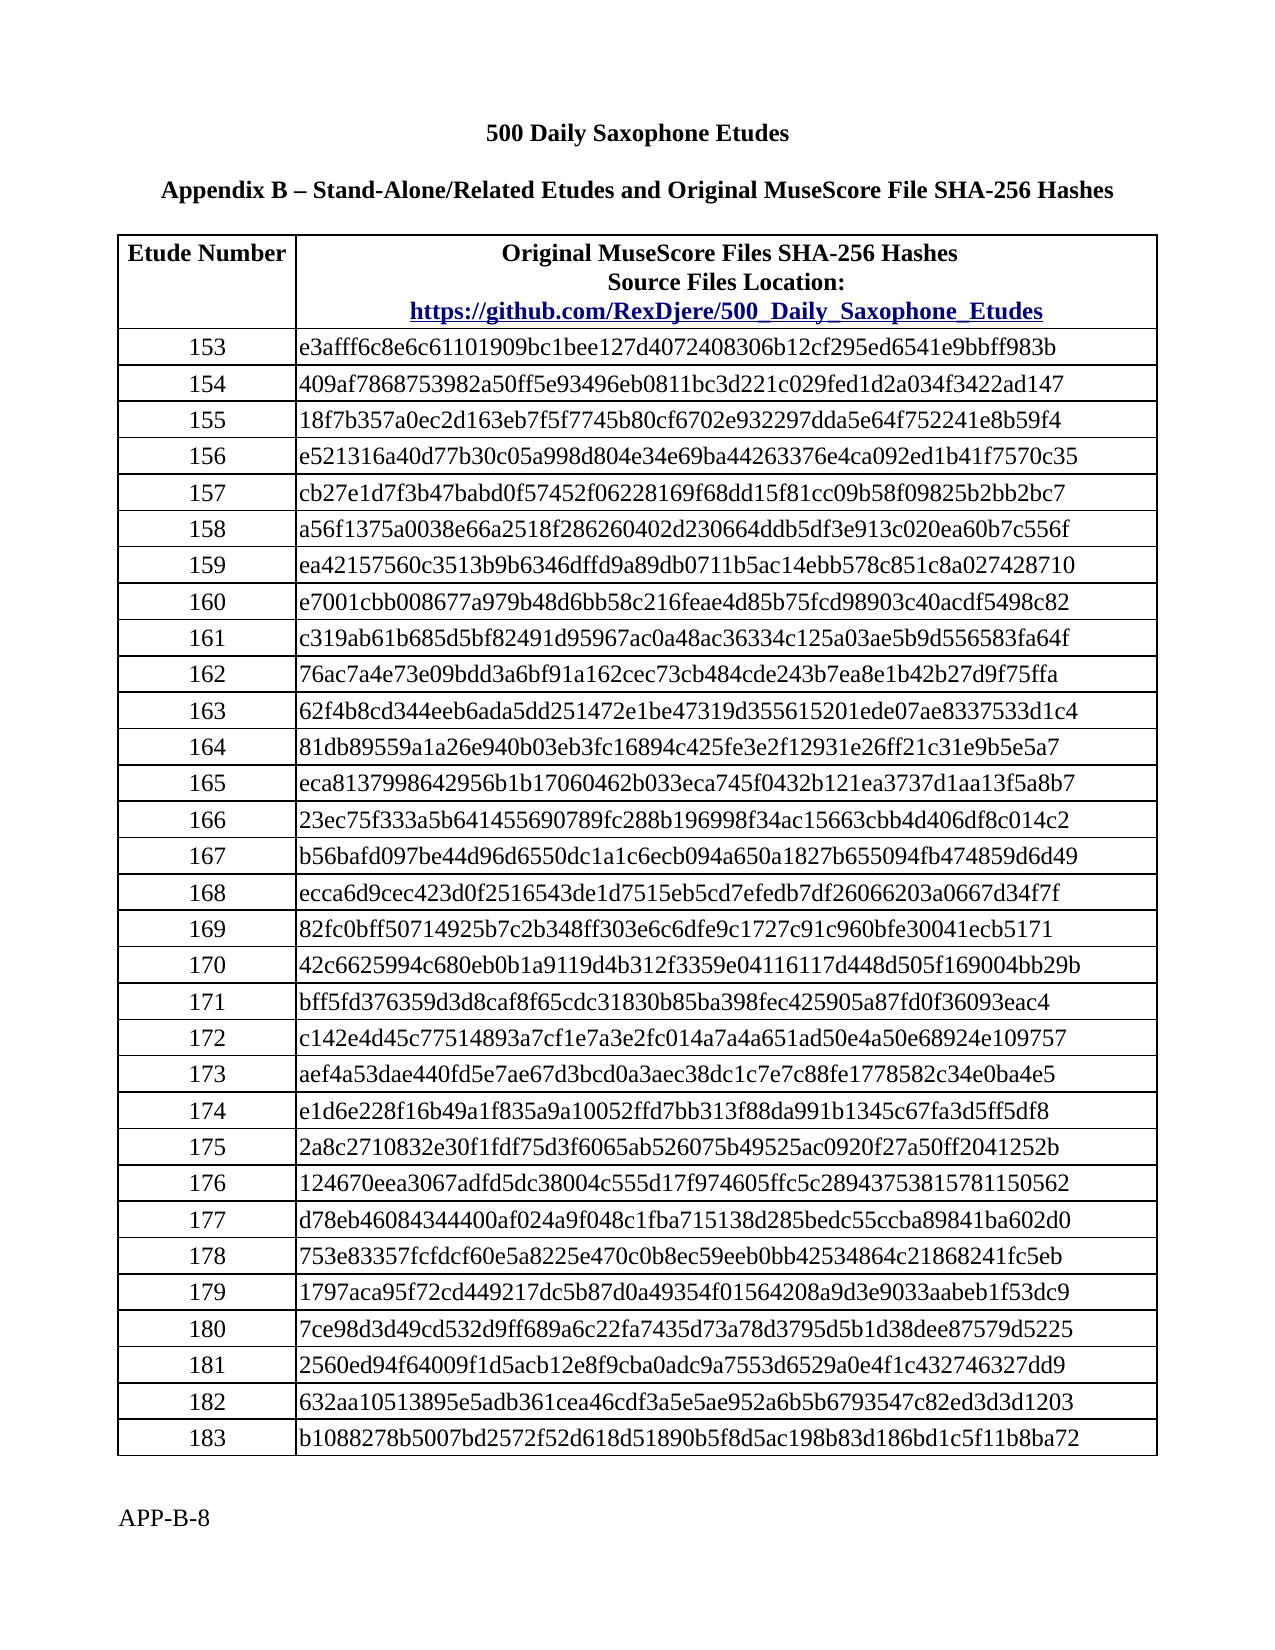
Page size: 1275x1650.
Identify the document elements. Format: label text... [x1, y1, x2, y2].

table_cell e7001cbb008677a979b48d6bb58c216feae4d85b75fcd98903c40acdf5498c82 [297, 584, 1156, 618]
table_cell 1797aca95f72cd449217dc5b87d0a49354f01564208a9d3e9033aabeb1f53dc9 [297, 1275, 1156, 1309]
table_cell 166 [119, 802, 295, 837]
table_cell c319ab61b685d5bf82491d95967ac0a48ac36334c125a03ae5b9d556583fa64f [297, 620, 1156, 655]
table_cell 42c6625994c680eb0b1a9119d4b312f3359e04116117d448d505f169004bb29b [297, 947, 1156, 982]
table_cell 409af7868753982a50ff5e93496eb0811bc3d221c029fed1d2a034f3422ad147 [297, 366, 1156, 400]
table_cell 76ac7a4e73e09bdd3a6bf91a162cec73cb484cde243b7ea8e1b42b27d9f75ffa [297, 657, 1156, 691]
table_cell 164 [119, 729, 295, 764]
table_cell a56f1375a0038e66a2518f286260402d230664ddb5df3e913c020ea60b7c556f [297, 511, 1156, 546]
table_cell 156 [119, 438, 295, 473]
table_cell 182 [119, 1384, 295, 1418]
table_cell 169 [119, 911, 295, 946]
table_cell 181 [119, 1347, 295, 1382]
table_cell 172 [119, 1020, 295, 1055]
table_cell eca8137998642956b1b17060462b033eca745f0432b121ea3737d1aa13f5a8b7 [297, 766, 1156, 800]
table_cell 163 [119, 693, 295, 728]
table_cell 632aa10513895e5adb361cea46cdf3a5e5ae952a6b5b6793547c82ed3d3d1203 [297, 1384, 1156, 1418]
table_cell 165 [119, 766, 295, 800]
table_cell 175 [119, 1129, 295, 1164]
table_cell 7ce98d3d49cd532d9ff689a6c22fa7435d73a78d3795d5b1d38dee87579d5225 [297, 1311, 1156, 1346]
table_cell 173 [119, 1056, 295, 1091]
table_cell 753e83357fcfdcf60e5a8225e470c0b8ec59eeb0bb42534864c21868241fc5eb [297, 1238, 1156, 1273]
table_cell 2560ed94f64009f1d5acb12e8f9cba0adc9a7553d6529a0e4f1c432746327dd9 [297, 1347, 1156, 1382]
table_cell 180 [119, 1311, 295, 1346]
table_cell 160 [119, 584, 295, 618]
table_cell 171 [119, 984, 295, 1018]
table_cell 154 [119, 366, 295, 400]
table_cell 158 [119, 511, 295, 546]
table_cell cb27e1d7f3b47babd0f57452f06228169f68dd15f81cc09b58f09825b2bb2bc7 [297, 475, 1156, 509]
table_cell e3afff6c8e6c61101909bc1bee127d4072408306b12cf295ed6541e9bbff983b [297, 329, 1156, 364]
table_cell 177 [119, 1202, 295, 1237]
table_cell b56bafd097be44d96d6550dc1a1c6ecb094a650a1827b655094fb474859d6d49 [297, 838, 1156, 873]
table_cell ea42157560c3513b9b6346dffd9a89db0711b5ac14ebb578c851c8a027428710 [297, 547, 1156, 582]
table_cell 155 [119, 402, 295, 437]
table_cell 81db89559a1a26e940b03eb3fc16894c425fe3e2f12931e26ff21c31e9b5e5a7 [297, 729, 1156, 764]
table_cell ecca6d9cec423d0f2516543de1d7515eb5cd7efedb7df26066203a0667d34f7f [297, 875, 1156, 909]
table_cell b1088278b5007bd2572f52d618d51890b5f8d5ac198b83d186bd1c5f11b8ba72 [297, 1420, 1156, 1455]
table_cell e1d6e228f16b49a1f835a9a10052ffd7bb313f88da991b1345c67fa3d5ff5df8 [297, 1093, 1156, 1127]
table_cell 124670eea3067adfd5dc38004c555d17f974605ffc5c28943753815781150562 [297, 1166, 1156, 1200]
table_cell 157 [119, 475, 295, 509]
table_cell e521316a40d77b30c05a998d804e34e69ba44263376e4ca092ed1b41f7570c35 [297, 438, 1156, 473]
table_cell 179 [119, 1275, 295, 1309]
table_cell 2a8c2710832e30f1fdf75d3f6065ab526075b49525ac0920f27a50ff2041252b [297, 1129, 1156, 1164]
table_header Original MuseScore Files SHA-256 Hashes Source Files Location: https://github.com/RexDjere/500_Daily_Saxophone_Etudes [297, 236, 1156, 328]
table_cell 174 [119, 1093, 295, 1127]
table_cell 170 [119, 947, 295, 982]
table_cell 167 [119, 838, 295, 873]
table_cell c142e4d45c77514893a7cf1e7a3e2fc014a7a4a651ad50e4a50e68924e109757 [297, 1020, 1156, 1055]
table_cell 183 [119, 1420, 295, 1455]
table_cell bff5fd376359d3d8caf8f65cdc31830b85ba398fec425905a87fd0f36093eac4 [297, 984, 1156, 1018]
table_cell aef4a53dae440fd5e7ae67d3bcd0a3aec38dc1c7e7c88fe1778582c34e0ba4e5 [297, 1056, 1156, 1091]
table_cell 159 [119, 547, 295, 582]
table_cell 62f4b8cd344eeb6ada5dd251472e1be47319d355615201ede07ae8337533d1c4 [297, 693, 1156, 728]
table_cell 162 [119, 657, 295, 691]
table_cell 168 [119, 875, 295, 909]
table_cell 176 [119, 1166, 295, 1200]
table_cell d78eb46084344400af024a9f048c1fba715138d285bedc55ccba89841ba602d0 [297, 1202, 1156, 1237]
table_cell 18f7b357a0ec2d163eb7f5f7745b80cf6702e932297dda5e64f752241e8b59f4 [297, 402, 1156, 437]
table_cell 153 [119, 329, 295, 364]
table_cell 161 [119, 620, 295, 655]
table_cell 178 [119, 1238, 295, 1273]
table_cell 23ec75f333a5b641455690789fc288b196998f34ac15663cbb4d406df8c014c2 [297, 802, 1156, 837]
table_cell 82fc0bff50714925b7c2b348ff303e6c6dfe9c1727c91c960bfe30041ecb5171 [297, 911, 1156, 946]
table_header Etude Number [119, 236, 295, 328]
